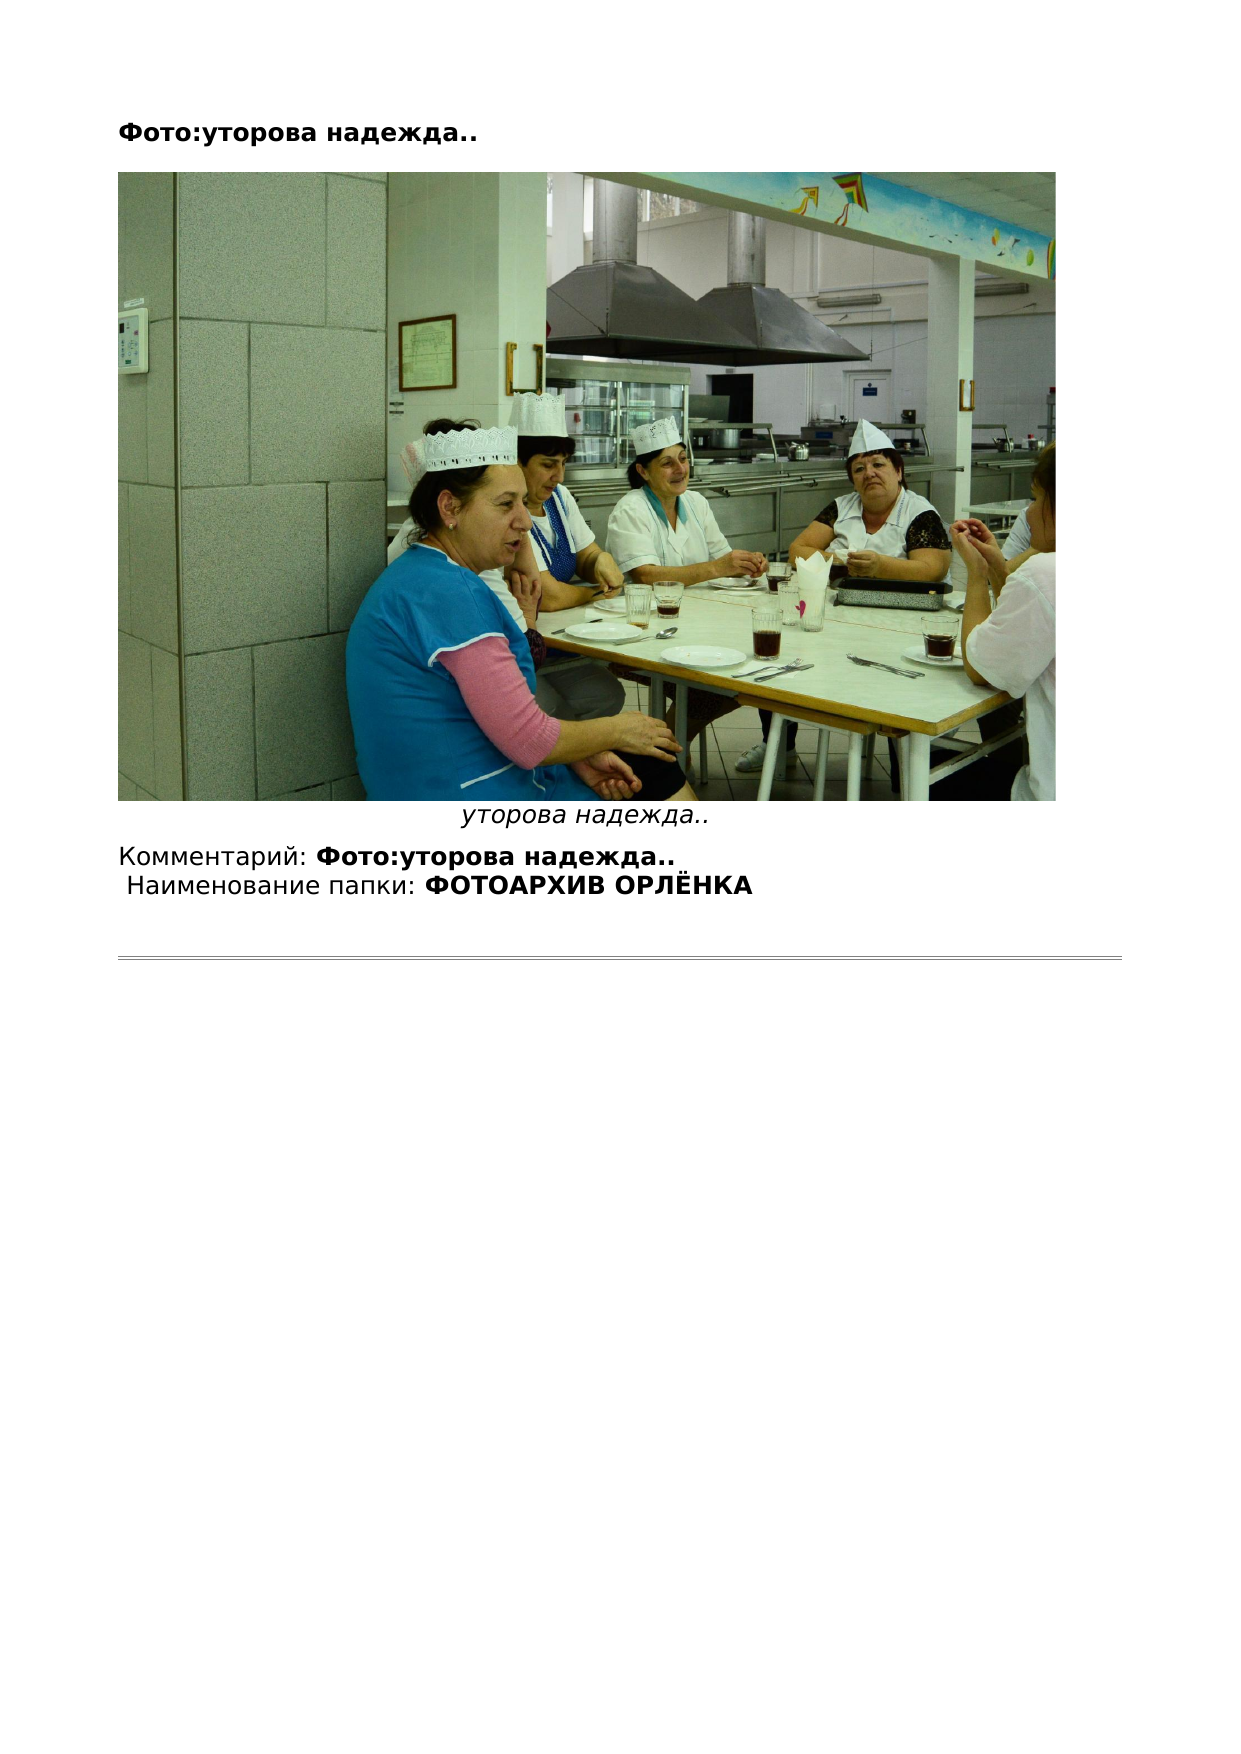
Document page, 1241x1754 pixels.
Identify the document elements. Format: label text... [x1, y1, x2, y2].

picture [407, 620, 414, 629]
picture [118, 172, 1056, 801]
picture [418, 612, 428, 633]
picture [499, 777, 515, 784]
picture [469, 582, 477, 589]
text Комментарий: Фото:уторова надежда.. Наименование папки: ФОТОАРХИВ ОРЛЁНКА [118, 842, 1122, 929]
picture [504, 623, 512, 631]
text уторова надежда.. [118, 801, 1056, 829]
picture [429, 630, 436, 638]
picture [388, 627, 396, 633]
subtitle Фото:уторова надежда.. [118, 118, 1122, 147]
picture [494, 603, 501, 622]
picture [558, 772, 563, 781]
picture [461, 587, 469, 593]
picture [416, 658, 425, 669]
